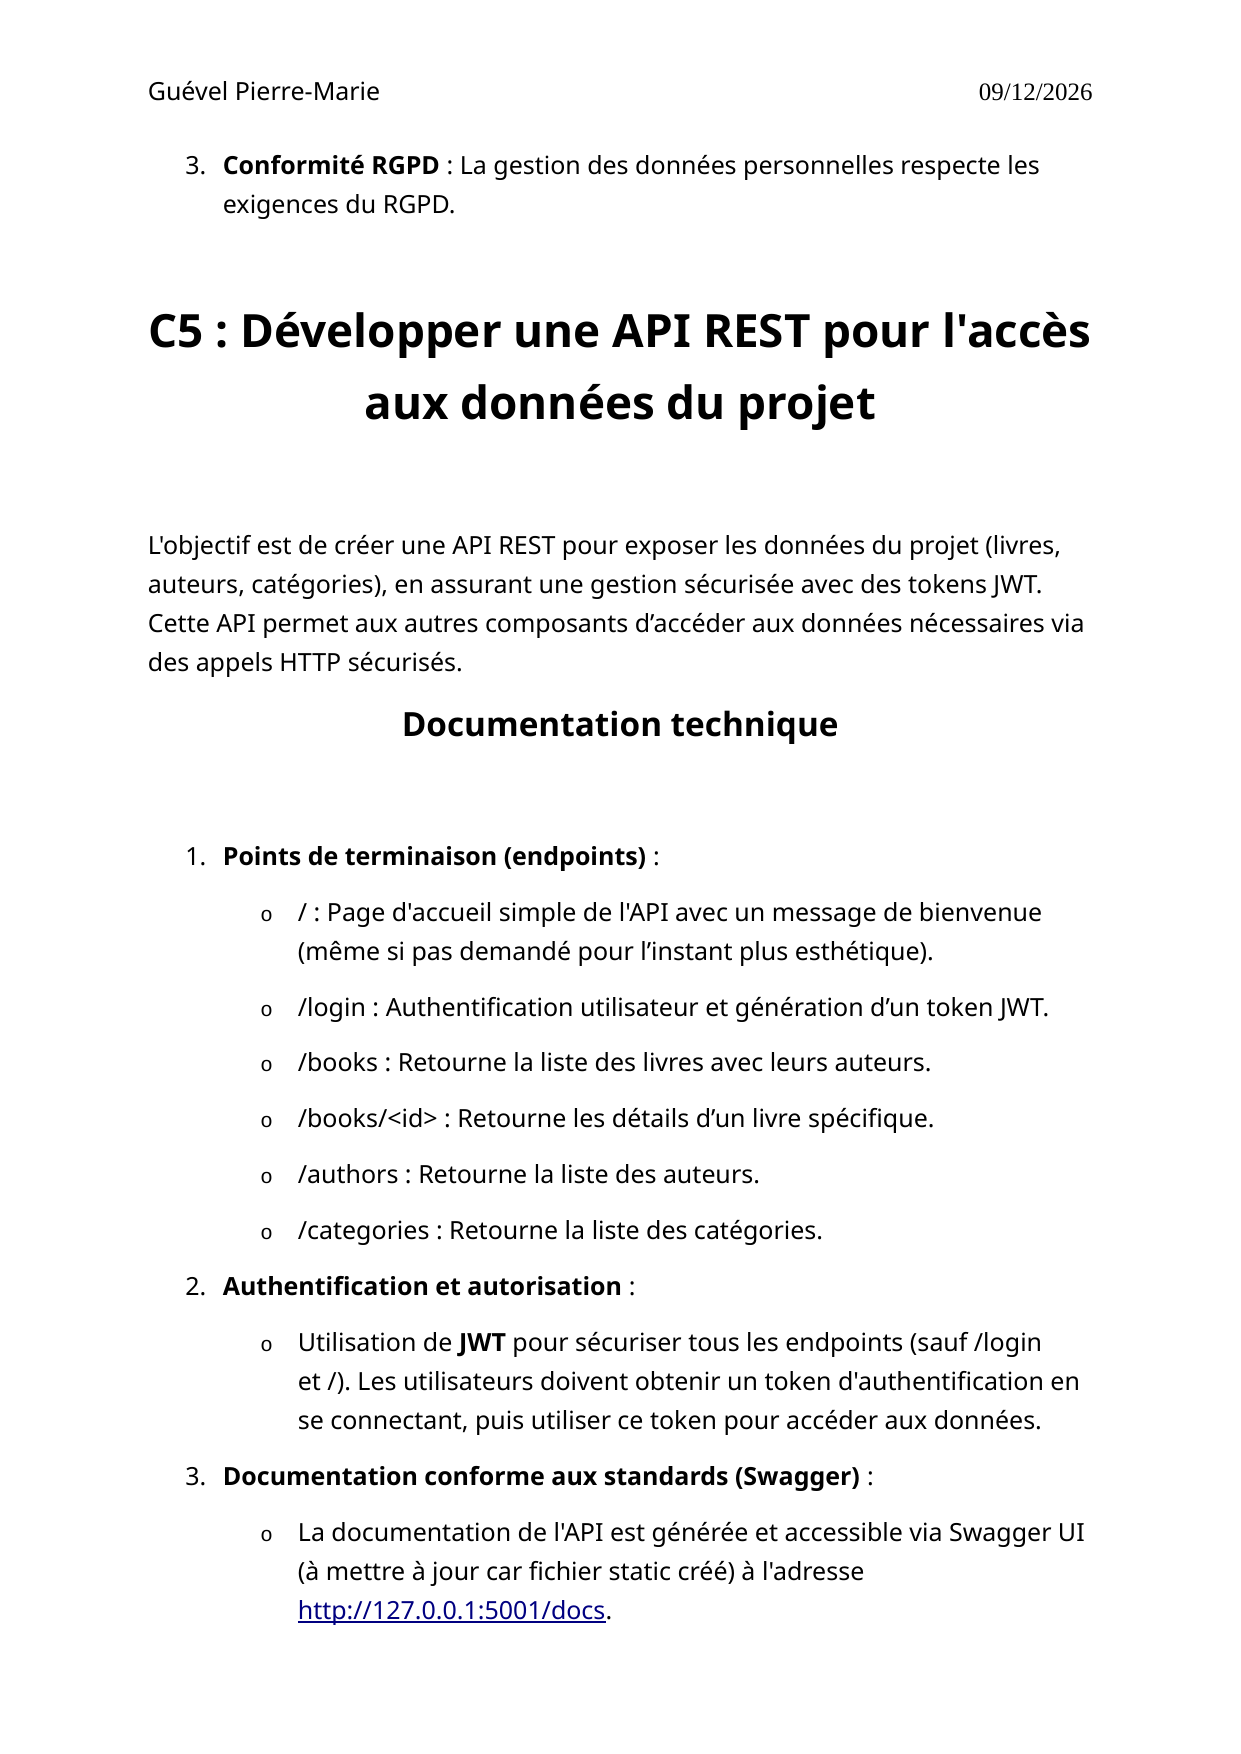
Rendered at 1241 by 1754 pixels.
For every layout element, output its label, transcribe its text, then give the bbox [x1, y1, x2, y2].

list Documentation conforme aux standards (Swagger) : [185, 1458, 1093, 1492]
list /authors : Retourne la liste des auteurs. [260, 1157, 1093, 1191]
list Conformité RGPD : La gestion des données personnelles respecte les exigences du RGPD. [185, 148, 1093, 221]
list /categories : Retourne la liste des catégories. [260, 1212, 1093, 1247]
list /books/<id> : Retourne les détails d’un livre spécifique. [260, 1101, 1093, 1135]
text C5 : Développer une API REST pour l'accès aux données du projet [148, 298, 1093, 432]
list /login : Authentification utilisateur et génération d’un token JWT. [260, 989, 1093, 1023]
list / : Page d'accueil simple de l'API avec un message de bienvenue (même si pas demandé pour l’instant plus esthétique). [260, 894, 1093, 967]
list La documentation de l'API est générée et accessible via Swagger UI (à mettre à jour car fichier static créé) à l'adresse http://127.0.0.1:5001/docs. [260, 1514, 1093, 1627]
text Documentation technique [148, 701, 1093, 746]
text L'objectif est de créer une API REST pour exposer les données du projet (livres, auteurs, catégories), en assurant une gestion sécurisée avec des tokens JWT. Cette API permet aux autres composants d’accéder aux données nécessaires via des appels HTTP sécurisés. [148, 527, 1093, 679]
list Authentification et autorisation : [185, 1268, 1093, 1302]
list Utilisation de JWT pour sécuriser tous les endpoints (sauf /login et /). Les utilisateurs doivent obtenir un token d'authentification en se connectant, puis utiliser ce token pour accéder aux données. [260, 1324, 1093, 1437]
list Points de terminaison (endpoints) : [185, 838, 1093, 872]
list /books : Retourne la liste des livres avec leurs auteurs. [260, 1045, 1093, 1079]
